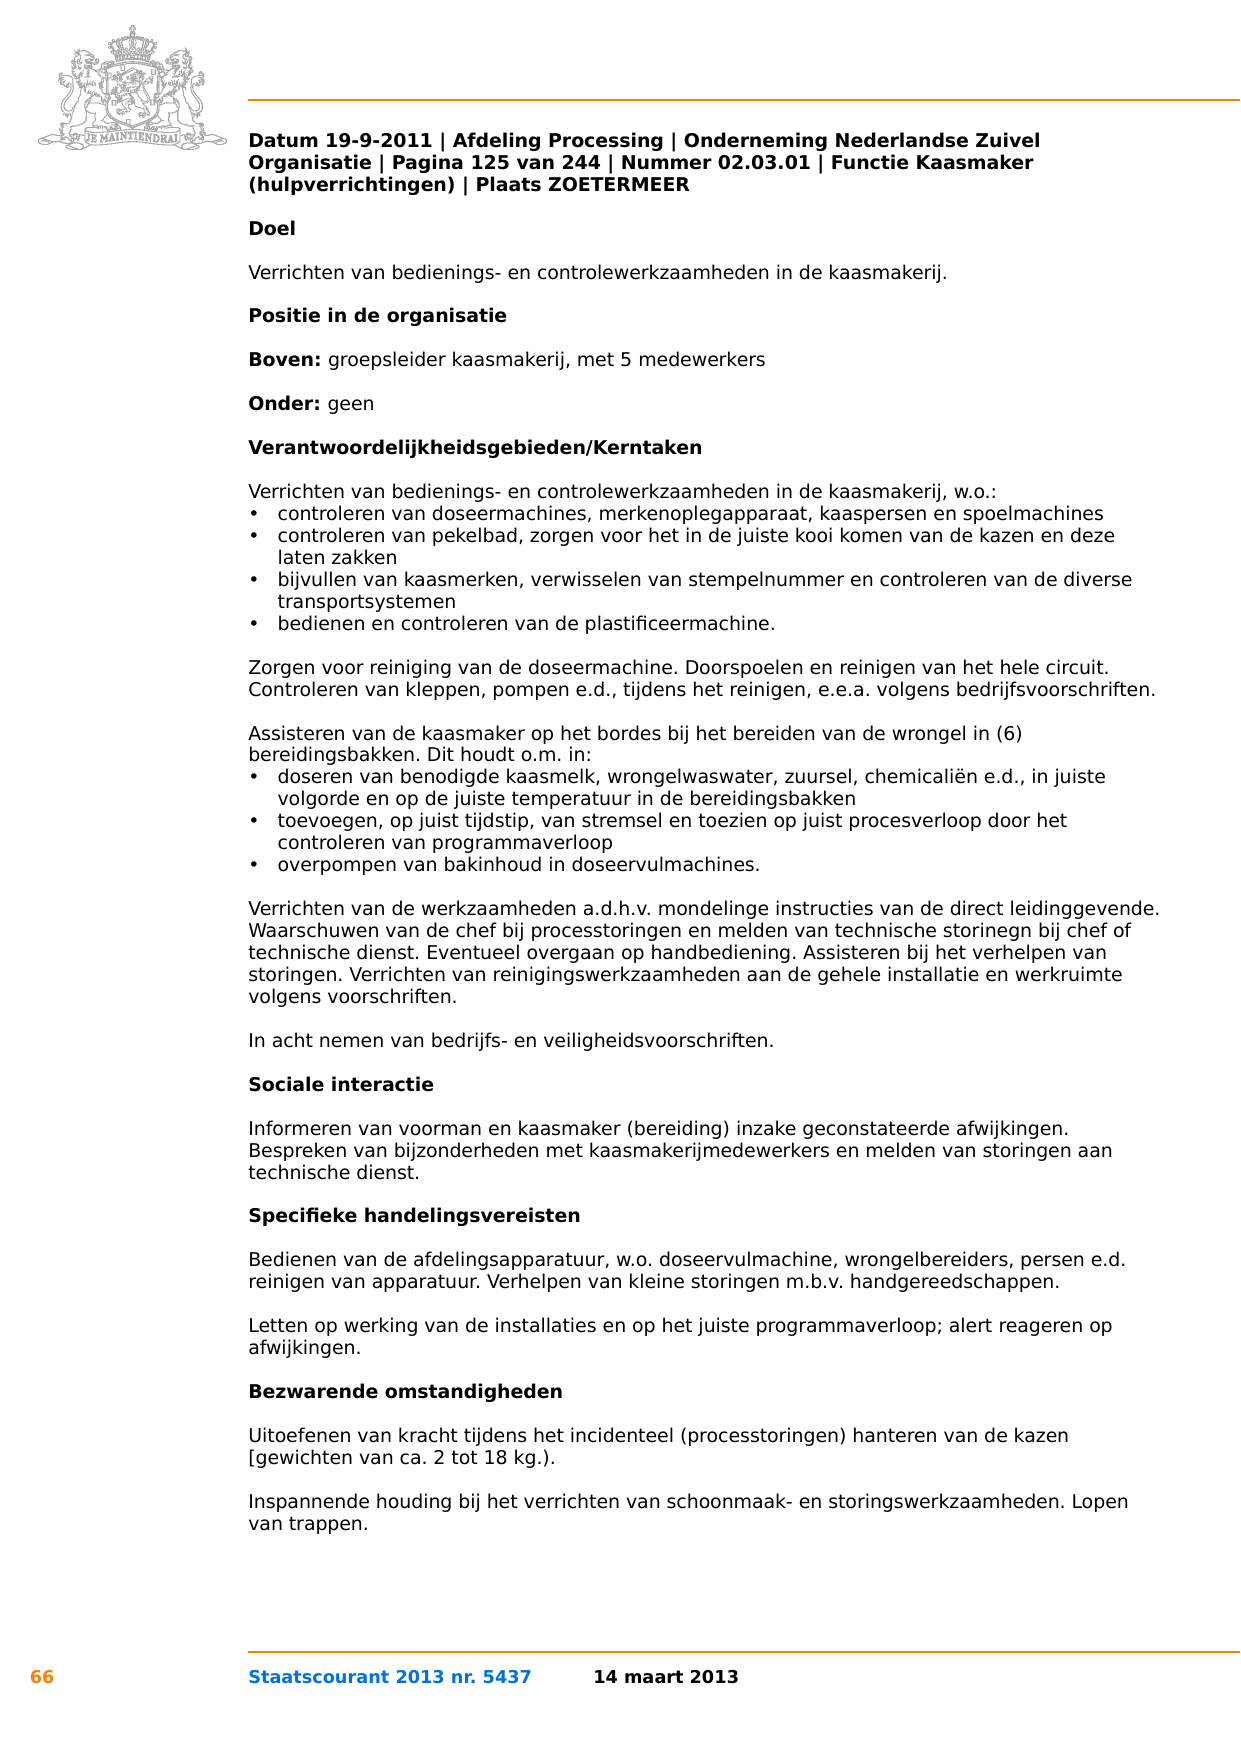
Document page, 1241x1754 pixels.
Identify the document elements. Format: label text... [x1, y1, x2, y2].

text Verrichten van de werkzaamheden a.d.h.v. mondelinge instructies van de direct leidinggevende. Waarschuwen van de chef bij processtoringen en melden van technische storinegn bij chef of technische dienst. Eventueel overgaan op handbediening. Assisteren bij het verhelpen van storingen. Verrichten van reinigingswerkzaamheden aan de gehele installatie en werkruimte volgens voorschriften. [248, 898, 1163, 1008]
subtitle Doel [248, 218, 1163, 240]
picture [38, 25, 227, 150]
text Verrichten van bedienings- en controlewerkzaamheden in de kaasmakerij, w.o.: [248, 481, 1163, 503]
text Zorgen voor reiniging van de doseermachine. Doorspoelen en reinigen van het hele circuit. Controleren van kleppen, pompen e.d., tijdens het reinigen, e.e.a. volgens bedrijfsvoorschriften. [248, 657, 1163, 701]
text Informeren van voorman en kaasmaker (bereiding) inzake geconstateerde afwijkingen. Bespreken van bijzonderheden met kaasmakerijmedewerkers en melden van storingen aan technische dienst. [248, 1118, 1163, 1183]
text • toevoegen, op juist tijdstip, van stremsel en toezien op juist procesverloop door het controleren van programmaverloop [248, 810, 1163, 854]
text • doseren van benodigde kaasmelk, wrongelwaswater, zuursel, chemicaliën e.d., in juiste volgorde en op de juiste temperatuur in de bereidingsbakken [248, 766, 1163, 810]
text Letten op werking van de installaties en op het juiste programmaverloop; alert reageren op afwijkingen. [248, 1315, 1163, 1359]
text • overpompen van bakinhoud in doseervulmachines. [248, 854, 1163, 876]
text Uitoefenen van kracht tijdens het incidenteel (processtoringen) hanteren van de kazen [gewichten van ca. 2 tot 18 kg.). [248, 1425, 1163, 1469]
subtitle Bezwarende omstandigheden [248, 1381, 1163, 1403]
text • controleren van pekelbad, zorgen voor het in de juiste kooi komen van de kazen en deze laten zakken [248, 525, 1163, 569]
text Verrichten van bedienings- en controlewerkzaamheden in de kaasmakerij. [248, 262, 1163, 283]
subtitle Positie in de organisatie [248, 305, 1163, 327]
text • bedienen en controleren van de plastificeermachine. [248, 613, 1163, 635]
text Onder: geen [248, 393, 1163, 415]
subtitle Specifieke handelingsvereisten [248, 1205, 1163, 1227]
text • controleren van doseermachines, merkenoplegapparaat, kaaspersen en spoelmachines [248, 503, 1163, 525]
text • bijvullen van kaasmerken, verwisselen van stempelnummer en controleren van de diverse transportsystemen [248, 569, 1163, 613]
text In acht nemen van bedrijfs- en veiligheidsvoorschriften. [248, 1030, 1163, 1052]
subtitle Sociale interactie [248, 1074, 1163, 1096]
subtitle Datum 19-9-2011 | Afdeling Processing | Onderneming Nederlandse Zuivel Organisatie | Pagina 125 van 244 | Nummer 02.03.01 | Functie Kaasmaker (hulpverrichtingen) | Plaats ZOETERMEER [248, 130, 1163, 196]
text Inspannende houding bij het verrichten van schoonmaak- en storingswerkzaamheden. Lopen van trappen. [248, 1491, 1163, 1534]
text Boven: groepsleider kaasmakerij, met 5 medewerkers [248, 349, 1163, 371]
text Bedienen van de afdelingsapparatuur, w.o. doseervulmachine, wrongelbereiders, persen e.d. reinigen van apparatuur. Verhelpen van kleine storingen m.b.v. handgereedschappen. [248, 1249, 1163, 1293]
text Assisteren van de kaasmaker op het bordes bij het bereiden van de wrongel in (6) bereidingsbakken. Dit houdt o.m. in: [248, 722, 1163, 766]
subtitle Verantwoordelijkheidsgebieden/Kerntaken [248, 437, 1163, 459]
